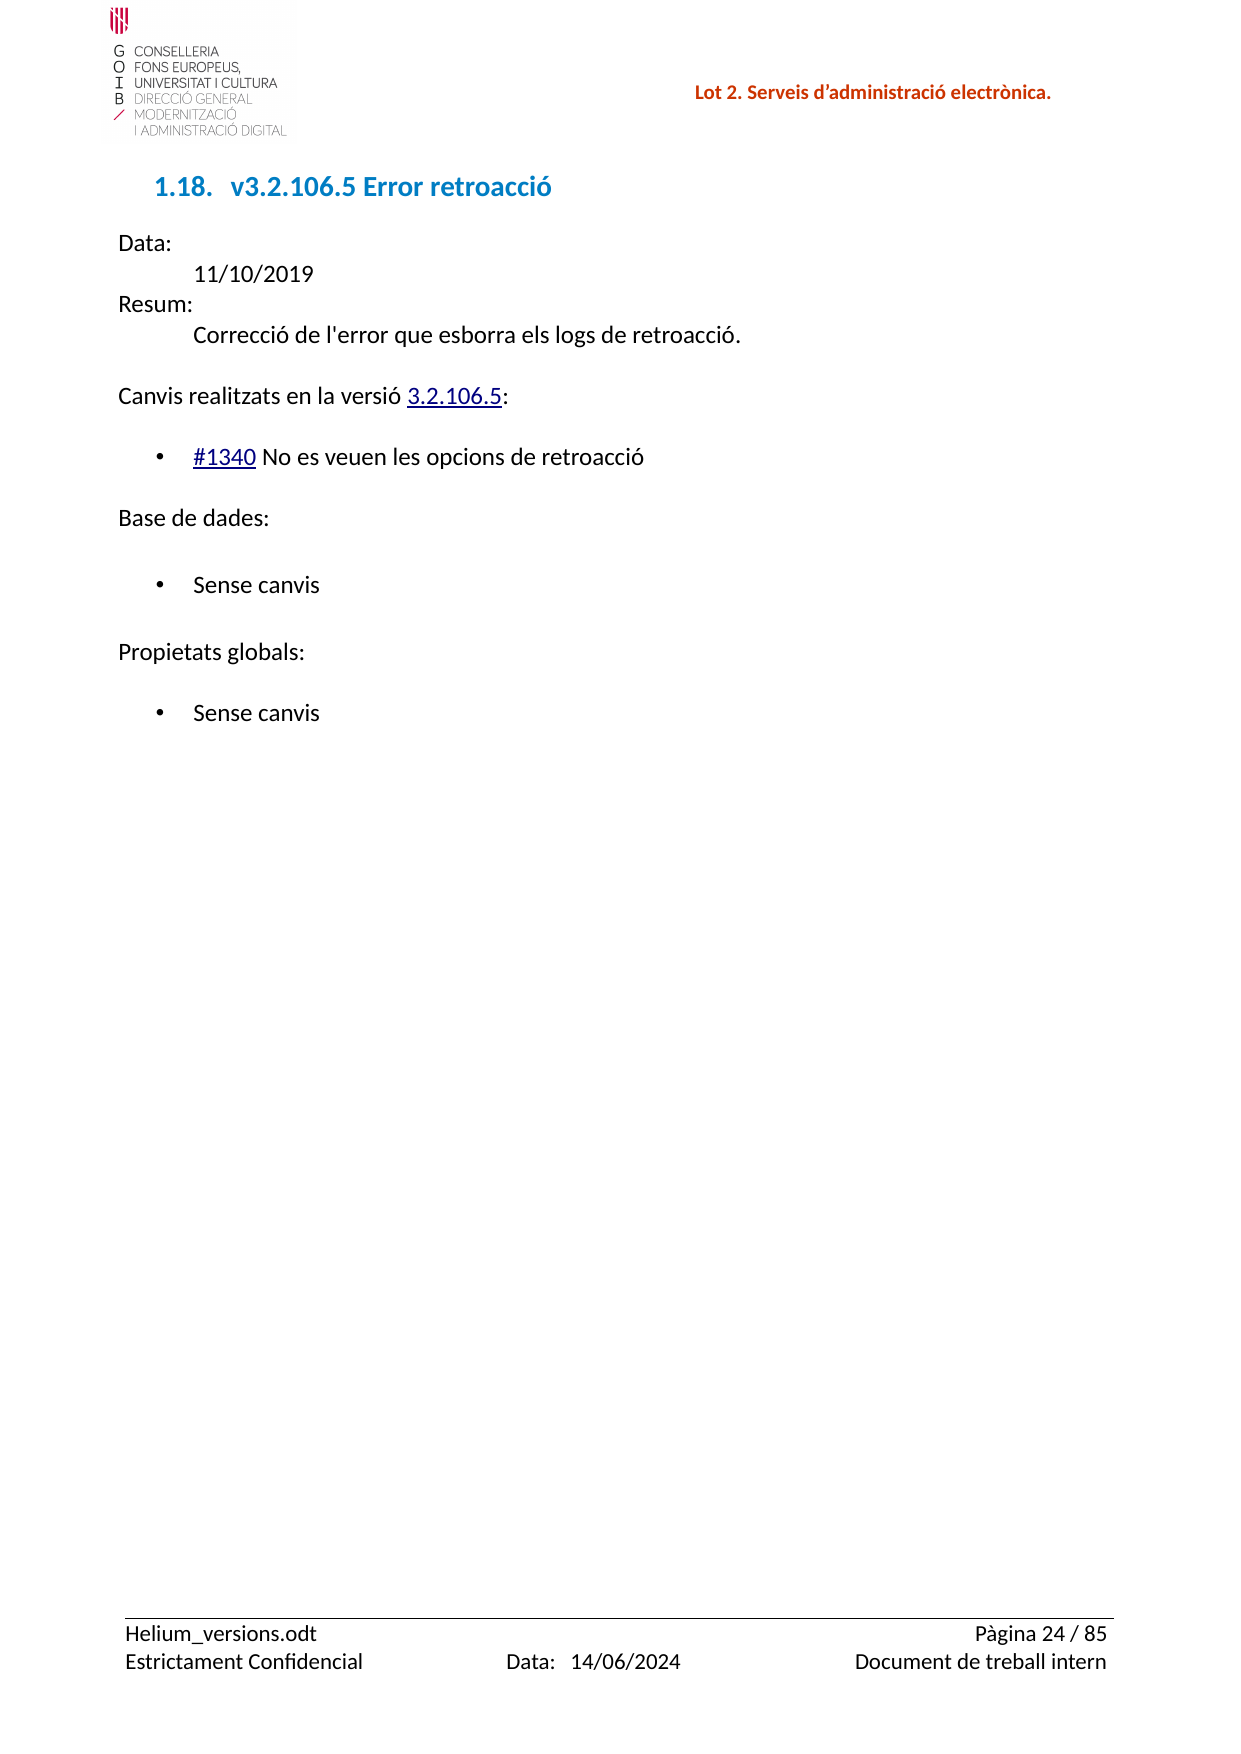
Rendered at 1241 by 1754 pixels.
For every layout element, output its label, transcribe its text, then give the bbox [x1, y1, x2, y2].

list Sense canvis [156, 569, 1122, 600]
picture [100, 0, 297, 144]
text Base de dades: [118, 502, 1122, 533]
text Data: [118, 228, 1122, 258]
list Sense canvis [156, 697, 1122, 728]
text Propietats globals: [118, 636, 1122, 667]
list #1340 No es veuen les opcions de retroacció [156, 441, 1122, 472]
text Canvis realitzats en la versió 3.2.106.5: [118, 380, 1122, 411]
text 11/10/2019 [118, 258, 1122, 289]
text Correcció de l'error que esborra els logs de retroacció. [118, 319, 1122, 350]
text Resum: [118, 289, 1122, 319]
subtitle v3.2.106.5 Error retroacció [153, 168, 1122, 204]
